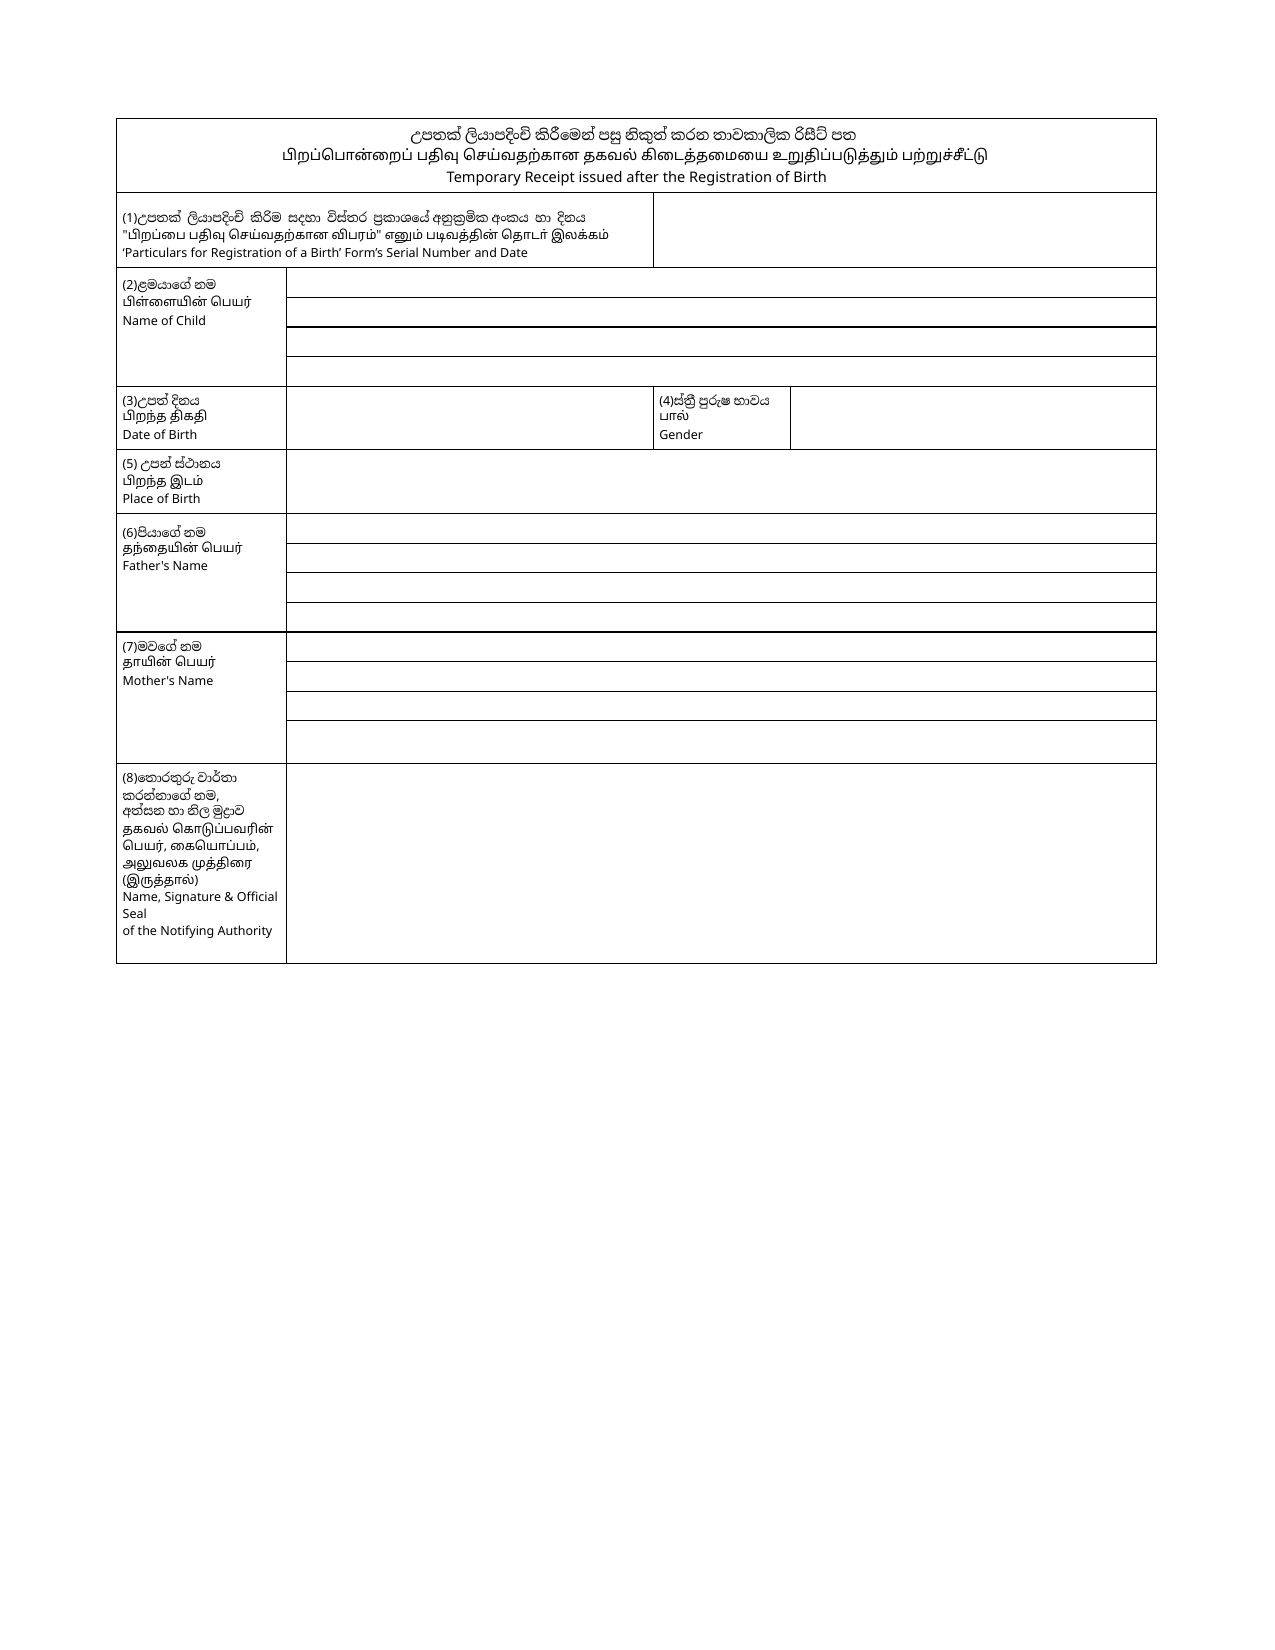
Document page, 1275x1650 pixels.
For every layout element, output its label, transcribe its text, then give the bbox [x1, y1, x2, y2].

table_cell [287, 514, 1156, 543]
table_cell (6)පියාගේ නම தந்தையின் பெயர் Father's Name [117, 514, 286, 631]
table_cell [287, 328, 1156, 356]
table_cell (3)උපත් දිනය பிறந்த திகதி Date of Birth [117, 387, 286, 449]
table_cell [654, 193, 1156, 267]
table_cell [287, 603, 1156, 631]
table_cell [287, 268, 1156, 297]
table_cell (5) උපන් ස්ථානය பிறந்த இடம் Place of Birth [117, 450, 286, 513]
table_cell [287, 450, 1156, 513]
table_cell [287, 662, 1156, 691]
table_cell [287, 573, 1156, 602]
table_cell [287, 721, 1156, 763]
table_cell [791, 387, 1156, 449]
table_cell [287, 298, 1156, 326]
table_cell [287, 764, 1156, 962]
table_cell (8)තොරතුරු වාර්තා කරන්නාගේ නම, අත්සන හා නිල මුද්‍රාව தகவல் கொடுப்பவரின் பெயர், கையொப்பம், அலுவலக முத்திரை (இருத்தால்) Name, Signature & Official Seal of the Notifying Authority [117, 764, 286, 962]
table_cell [287, 633, 1156, 661]
table_cell (4)ස්ත්‍රී පුරුෂ භාවය பால் Gender [654, 387, 790, 449]
table_header උපතක් ලියාපදිංචි කිරීමෙන් පසු නිකුත් කරන තාවකාලික රිසීට් පත பிறப்பொன்றைப் பதிவு செய்வதற்கான தகவல் கிடைத்தமையை உறுதிப்படுத்தும் பற்றுச்சீட்டு Temporary Receipt issued after the Registration of Birth [117, 119, 1156, 192]
table_cell [287, 692, 1156, 720]
table_cell (2)ළමයාගේ නම பிள்ளையின் பெயர் Name of Child [117, 268, 286, 386]
table_cell (1)උපතක් ලියාපදිංචි කිරිම සදහා විස්තර ප්‍රකාශයේ අනුක්‍රමික අංකය හා දිනය "பிறப்பை பதிவு செய்வதற்கான விபரம்" எனும் படிவத்தின் தொடா் இலக்கம் ‘Particulars for Registration of a Birth’ Form’s Serial Number and Date [117, 193, 653, 267]
table_cell [287, 544, 1156, 572]
table_cell [287, 357, 1156, 386]
table_cell [287, 387, 653, 449]
table_cell (7)මවගේ නම தாயின் பெயர் Mother's Name [117, 633, 286, 763]
